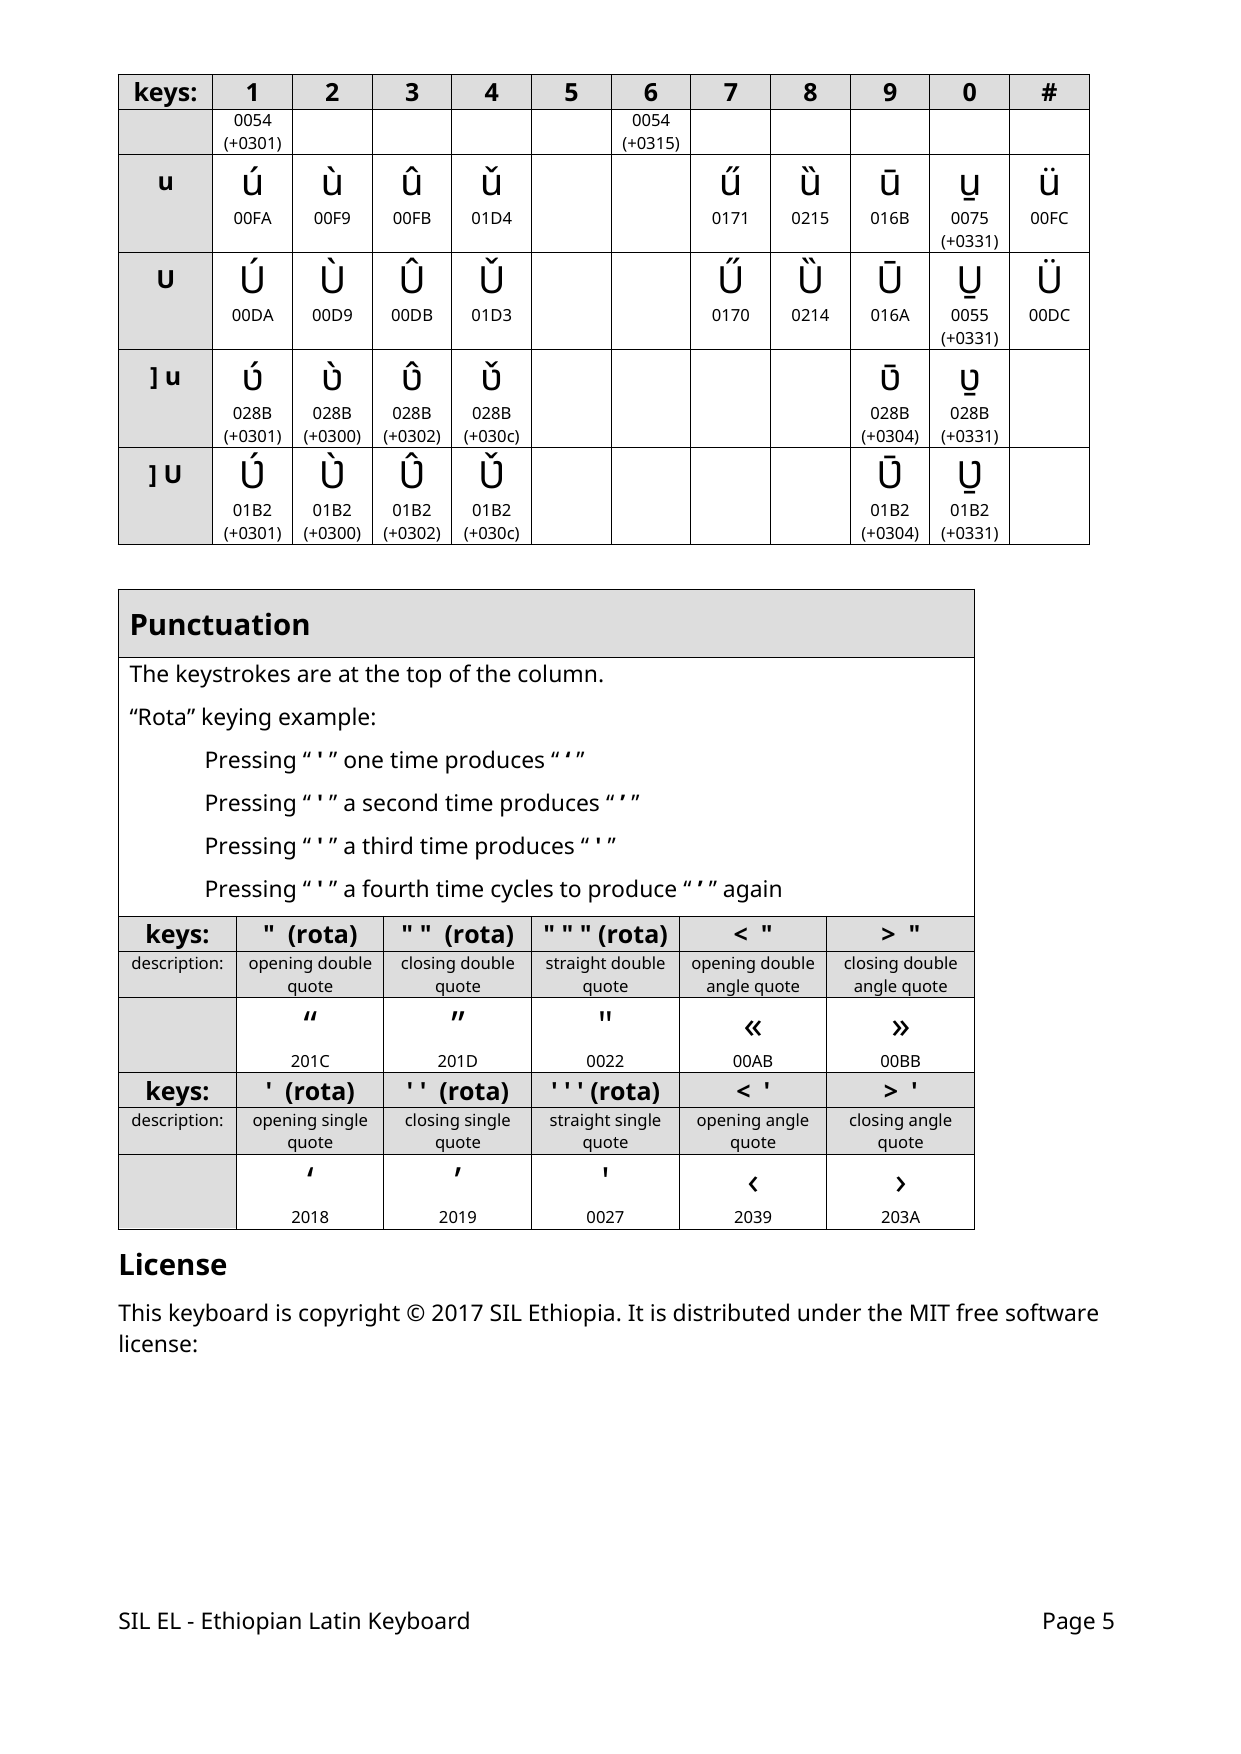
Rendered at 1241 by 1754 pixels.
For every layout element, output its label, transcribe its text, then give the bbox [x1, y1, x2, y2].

table_cell keys: [119, 1073, 236, 1107]
table_cell 201D [384, 1049, 531, 1072]
table_cell Ʋ̌ [452, 448, 531, 499]
table_cell 00FA [213, 206, 292, 252]
table_cell [119, 1206, 236, 1228]
table_cell [119, 206, 212, 252]
table_header 5 [532, 75, 611, 109]
table_cell 01B2 (+0301) [213, 499, 292, 544]
table_cell The keystrokes are at the top of the column. “Rota” keying example: Pressing “ ' ” one time produces “ ʻ ” Pressing “ ' ” a second time produces “ ʼ ” Pressing “ ' ” a third time produces “ ' ” Pressing “ ' ” a fourth time cycles to produce “ ʼ ” again [119, 658, 974, 916]
table_cell ű [691, 155, 770, 206]
table_cell 00FC [1010, 206, 1089, 252]
table_cell 016A [851, 304, 929, 349]
table_cell 01B2 (+0300) [293, 499, 372, 544]
table_cell closing single quote [384, 1108, 531, 1154]
table_cell [771, 350, 850, 401]
table_cell « [680, 998, 826, 1049]
table_cell Ʋ̀ [293, 448, 372, 499]
table_cell [612, 448, 690, 499]
table_cell U [119, 253, 212, 304]
table_header Punctuation [119, 590, 974, 657]
table_header 0 [930, 75, 1009, 109]
table_cell 0055 (+0331) [930, 304, 1009, 349]
table_cell ǔ [452, 155, 531, 206]
table_cell U̱ [930, 253, 1009, 304]
table_cell 028B (+030c) [452, 401, 531, 447]
table_cell [771, 448, 850, 499]
table_cell 203A [827, 1206, 974, 1228]
table_cell ʋ̌ [452, 350, 531, 401]
table_header 4 [452, 75, 531, 109]
table_cell [532, 448, 611, 499]
table_cell [119, 1155, 236, 1206]
table_cell 01B2 (+030c) [452, 499, 531, 544]
table_cell 00DA [213, 304, 292, 349]
table_cell [373, 110, 451, 154]
table_cell 0022 [532, 1049, 679, 1072]
table_cell ʋ̂ [373, 350, 451, 401]
table_cell opening double angle quote [680, 952, 826, 997]
table_cell ʋ́ [213, 350, 292, 401]
table_cell [532, 110, 611, 154]
table_cell Ù [293, 253, 372, 304]
table_cell [691, 448, 770, 499]
table_cell 016B [851, 206, 929, 252]
table_cell 00FB [373, 206, 451, 252]
table_cell [1010, 350, 1089, 401]
table_cell u [119, 155, 212, 206]
table_cell 028B (+0301) [213, 401, 292, 447]
table_cell opening angle quote [680, 1108, 826, 1154]
table_header 9 [851, 75, 929, 109]
table_cell opening double quote [237, 952, 383, 997]
table_header 3 [373, 75, 451, 109]
table_cell [771, 110, 850, 154]
table_cell ü [1010, 155, 1089, 206]
table_cell ú [213, 155, 292, 206]
table_cell 00AB [680, 1049, 826, 1072]
table_cell 0170 [691, 304, 770, 349]
table_cell 2039 [680, 1206, 826, 1228]
table_cell [1010, 401, 1089, 447]
table_cell [771, 401, 850, 447]
table_cell [119, 998, 236, 1049]
table_cell [532, 401, 611, 447]
table_cell 01D3 [452, 304, 531, 349]
table_cell ' ' ' (rota) [532, 1073, 679, 1107]
table_header 2 [293, 75, 372, 109]
table_cell [119, 1049, 236, 1072]
table_cell closing double quote [384, 952, 531, 997]
table_cell < ' [680, 1073, 826, 1107]
text This keyboard is copyright © 2017 SIL Ethiopia. It is distributed under the MIT free software license: [118, 1297, 1122, 1359]
table_cell [532, 206, 611, 252]
table_cell 00DB [373, 304, 451, 349]
table_cell Ű [691, 253, 770, 304]
table_cell “ [237, 998, 383, 1049]
table_cell ' (rota) [237, 1073, 383, 1107]
table_cell 01D4 [452, 206, 531, 252]
table_cell [532, 499, 611, 544]
table_header 6 [612, 75, 690, 109]
table_cell straight double quote [532, 952, 679, 997]
table_cell [771, 499, 850, 544]
table_cell 0027 [532, 1206, 679, 1228]
table_cell Ʋ̱ [930, 448, 1009, 499]
table_cell 01B2 (+0304) [851, 499, 929, 544]
table_cell » [827, 998, 974, 1049]
table_cell 01B2 (+0302) [373, 499, 451, 544]
table_cell › [827, 1155, 974, 1206]
table_cell 0171 [691, 206, 770, 252]
table_cell [612, 350, 690, 401]
table_cell [532, 253, 611, 304]
table_cell [691, 499, 770, 544]
table_cell 028B (+0331) [930, 401, 1009, 447]
table_cell " " " (rota) [532, 917, 679, 951]
table_cell 0054 (+0301) [213, 110, 292, 154]
table_cell ʼ [384, 1155, 531, 1206]
table_cell Ʋ̄ [851, 448, 929, 499]
table_cell ù [293, 155, 372, 206]
table_cell > " [827, 917, 974, 951]
table_cell 028B (+0302) [373, 401, 451, 447]
table_cell ʻ [237, 1155, 383, 1206]
table_cell ] u [119, 350, 212, 401]
subtitle License [118, 1244, 1122, 1284]
table_cell [612, 499, 690, 544]
table_cell [532, 350, 611, 401]
table_cell 0214 [771, 304, 850, 349]
table_cell [930, 110, 1009, 154]
table_cell closing double angle quote [827, 952, 974, 997]
table_cell [612, 155, 690, 206]
table_cell ' ' (rota) [384, 1073, 531, 1107]
table_cell 00DC [1010, 304, 1089, 349]
table_header 1 [213, 75, 292, 109]
table_cell [532, 304, 611, 349]
table_cell ] U [119, 448, 212, 499]
table_cell ' [532, 1155, 679, 1206]
table_cell 2019 [384, 1206, 531, 1228]
table_cell [691, 110, 770, 154]
table_cell ʋ̱ [930, 350, 1009, 401]
table_cell straight single quote [532, 1108, 679, 1154]
table_cell [1010, 499, 1089, 544]
table_cell < " [680, 917, 826, 951]
table_cell 028B (+0304) [851, 401, 929, 447]
table_cell [1010, 448, 1089, 499]
table_cell [691, 350, 770, 401]
table_cell 201C [237, 1049, 383, 1072]
table_cell [119, 110, 212, 154]
table_cell " [532, 998, 679, 1049]
table_cell [612, 401, 690, 447]
table_cell description: [119, 952, 236, 997]
table_cell ‹ [680, 1155, 826, 1206]
table_cell [612, 304, 690, 349]
table_cell [452, 110, 531, 154]
table_cell Ʋ́ [213, 448, 292, 499]
table_header 7 [691, 75, 770, 109]
table_cell ȕ [771, 155, 850, 206]
table_cell 028B (+0300) [293, 401, 372, 447]
table_cell description: [119, 1108, 236, 1154]
table_cell closing angle quote [827, 1108, 974, 1154]
table_cell > ' [827, 1073, 974, 1107]
table_cell 00BB [827, 1049, 974, 1072]
table_cell Ȕ [771, 253, 850, 304]
table_header keys: [119, 75, 212, 109]
table_cell [612, 253, 690, 304]
table_cell [119, 304, 212, 349]
table_cell 00F9 [293, 206, 372, 252]
table_cell " " (rota) [384, 917, 531, 951]
table_cell Ú [213, 253, 292, 304]
table_cell [293, 110, 372, 154]
table_cell ” [384, 998, 531, 1049]
table_cell " (rota) [237, 917, 383, 951]
table_cell û [373, 155, 451, 206]
table_cell [612, 206, 690, 252]
table_cell [119, 401, 212, 447]
table_cell u̱ [930, 155, 1009, 206]
table_cell ū [851, 155, 929, 206]
table_cell Ū [851, 253, 929, 304]
table_cell [691, 401, 770, 447]
table_cell ʋ̀ [293, 350, 372, 401]
table_cell Ʋ̂ [373, 448, 451, 499]
table_cell [119, 499, 212, 544]
table_header # [1010, 75, 1089, 109]
table_cell 0215 [771, 206, 850, 252]
table_cell Ü [1010, 253, 1089, 304]
table_cell [1010, 110, 1089, 154]
table_cell ʋ̄ [851, 350, 929, 401]
table_cell 0075 (+0331) [930, 206, 1009, 252]
table_cell keys: [119, 917, 236, 951]
table_cell Ǔ [452, 253, 531, 304]
table_cell [851, 110, 929, 154]
table_cell 2018 [237, 1206, 383, 1228]
table_cell 01B2 (+0331) [930, 499, 1009, 544]
table_cell Û [373, 253, 451, 304]
table_cell [532, 155, 611, 206]
table_cell opening single quote [237, 1108, 383, 1154]
table_cell 00D9 [293, 304, 372, 349]
table_cell 0054 (+0315) [612, 110, 690, 154]
table_header 8 [771, 75, 850, 109]
